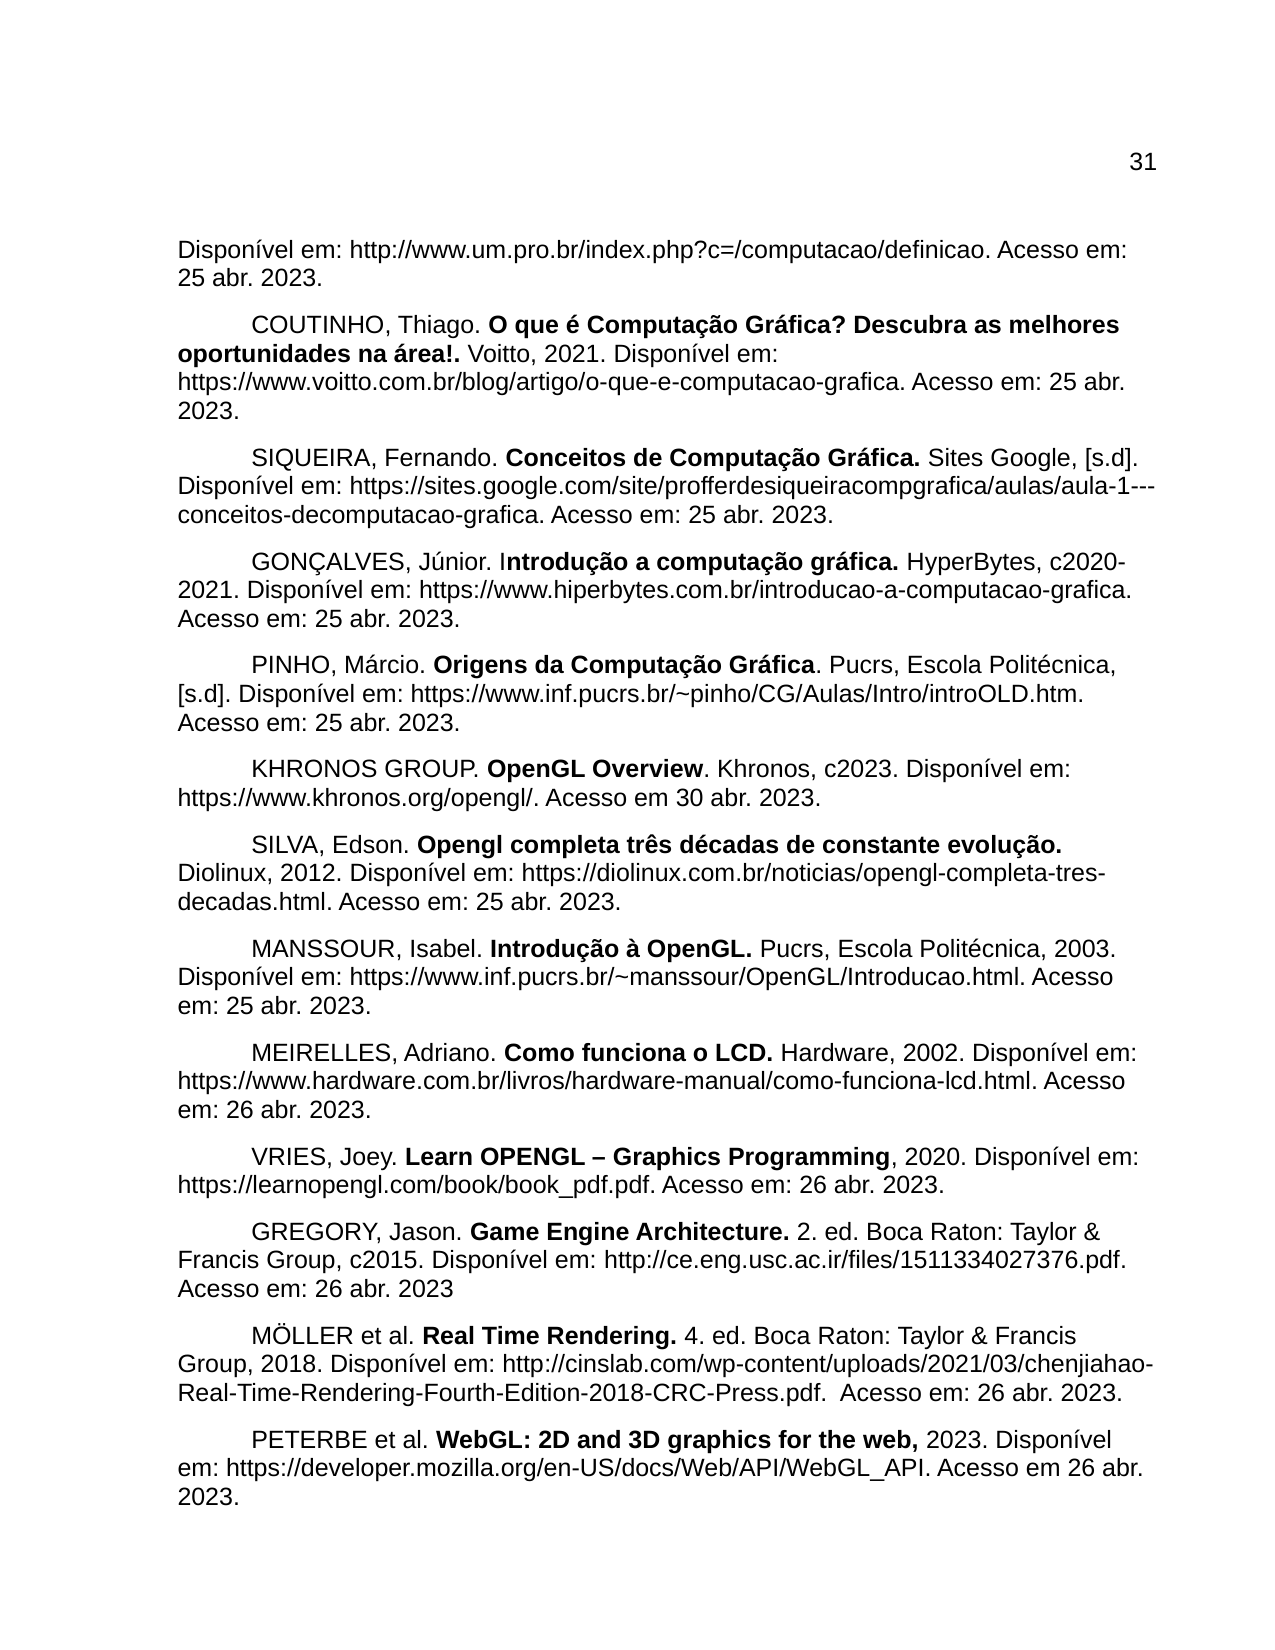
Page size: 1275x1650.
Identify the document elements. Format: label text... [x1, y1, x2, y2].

text KHRONOS GROUP. OpenGL Overview. Khronos, c2023. Disponível em: https://www.khronos.org/opengl/. Acesso em 30 abr. 2023. [177, 754, 1157, 812]
text COUTINHO, Thiago. O que é Computação Gráfica? Descubra as melhores oportunidades na área!. Voitto, 2021. Disponível em: https://www.voitto.com.br/blog/artigo/o-que-e-computacao-grafica. Acesso em: 25 abr. 2023. [177, 310, 1157, 425]
text MÖLLER et al. Real Time Rendering. 4. ed. Boca Raton: Taylor & Francis Group, 2018. Disponível em: http://cinslab.com/wp-content/uploads/2021/03/chenjiahao-Real-Time-Rendering-Fourth-Edition-2018-CRC-Press.pdf. Acesso em: 26 abr. 2023. [177, 1321, 1157, 1407]
text MANSSOUR, Isabel. Introdução à OpenGL. Pucrs, Escola Politécnica, 2003. Disponível em: https://www.inf.pucrs.br/~manssour/OpenGL/Introducao.html. Acesso em: 25 abr. 2023. [177, 934, 1157, 1020]
text SILVA, Edson. Opengl completa três décadas de constante evolução. Diolinux, 2012. Disponível em: https://diolinux.com.br/noticias/opengl-completa-tres-decadas.html. Acesso em: 25 abr. 2023. [177, 830, 1157, 916]
text PETERBE et al. WebGL: 2D and 3D graphics for the web, 2023. Disponível em: https://developer.mozilla.org/en-US/docs/Web/API/WebGL_API. Acesso em 26 abr. 2023. [177, 1425, 1157, 1511]
text Disponível em: http://www.um.pro.br/index.php?c=/computacao/definicao. Acesso em: 25 abr. 2023. [177, 235, 1157, 292]
text SIQUEIRA, Fernando. Conceitos de Computação Gráfica. Sites Google, [s.d]. Disponível em: https://sites.google.com/site/profferdesiqueiracompgrafica/aulas/aula-1---conceitos-decomputacao-grafica. Acesso em: 25 abr. 2023. [177, 443, 1157, 529]
text GREGORY, Jason. Game Engine Architecture. 2. ed. Boca Raton: Taylor & Francis Group, c2015. Disponível em: http://ce.eng.usc.ac.ir/files/1511334027376.pdf. Acesso em: 26 abr. 2023 [177, 1217, 1157, 1303]
text VRIES, Joey. Learn OPENGL – Graphics Programming, 2020. Disponível em: https://learnopengl.com/book/book_pdf.pdf. Acesso em: 26 abr. 2023. [177, 1142, 1157, 1199]
text PINHO, Márcio. Origens da Computação Gráfica. Pucrs, Escola Politécnica, [s.d]. Disponível em: https://www.inf.pucrs.br/~pinho/CG/Aulas/Intro/introOLD.htm. Acesso em: 25 abr. 2023. [177, 651, 1157, 737]
text MEIRELLES, Adriano. Como funciona o LCD. Hardware, 2002. Disponível em: https://www.hardware.com.br/livros/hardware-manual/como-funciona-lcd.html. Acesso em: 26 abr. 2023. [177, 1038, 1157, 1124]
text GONÇALVES, Júnior. Introdução a computação gráfica. HyperBytes, c2020-2021. Disponível em: https://www.hiperbytes.com.br/introducao-a-computacao-grafica. Acesso em: 25 abr. 2023. [177, 547, 1157, 633]
